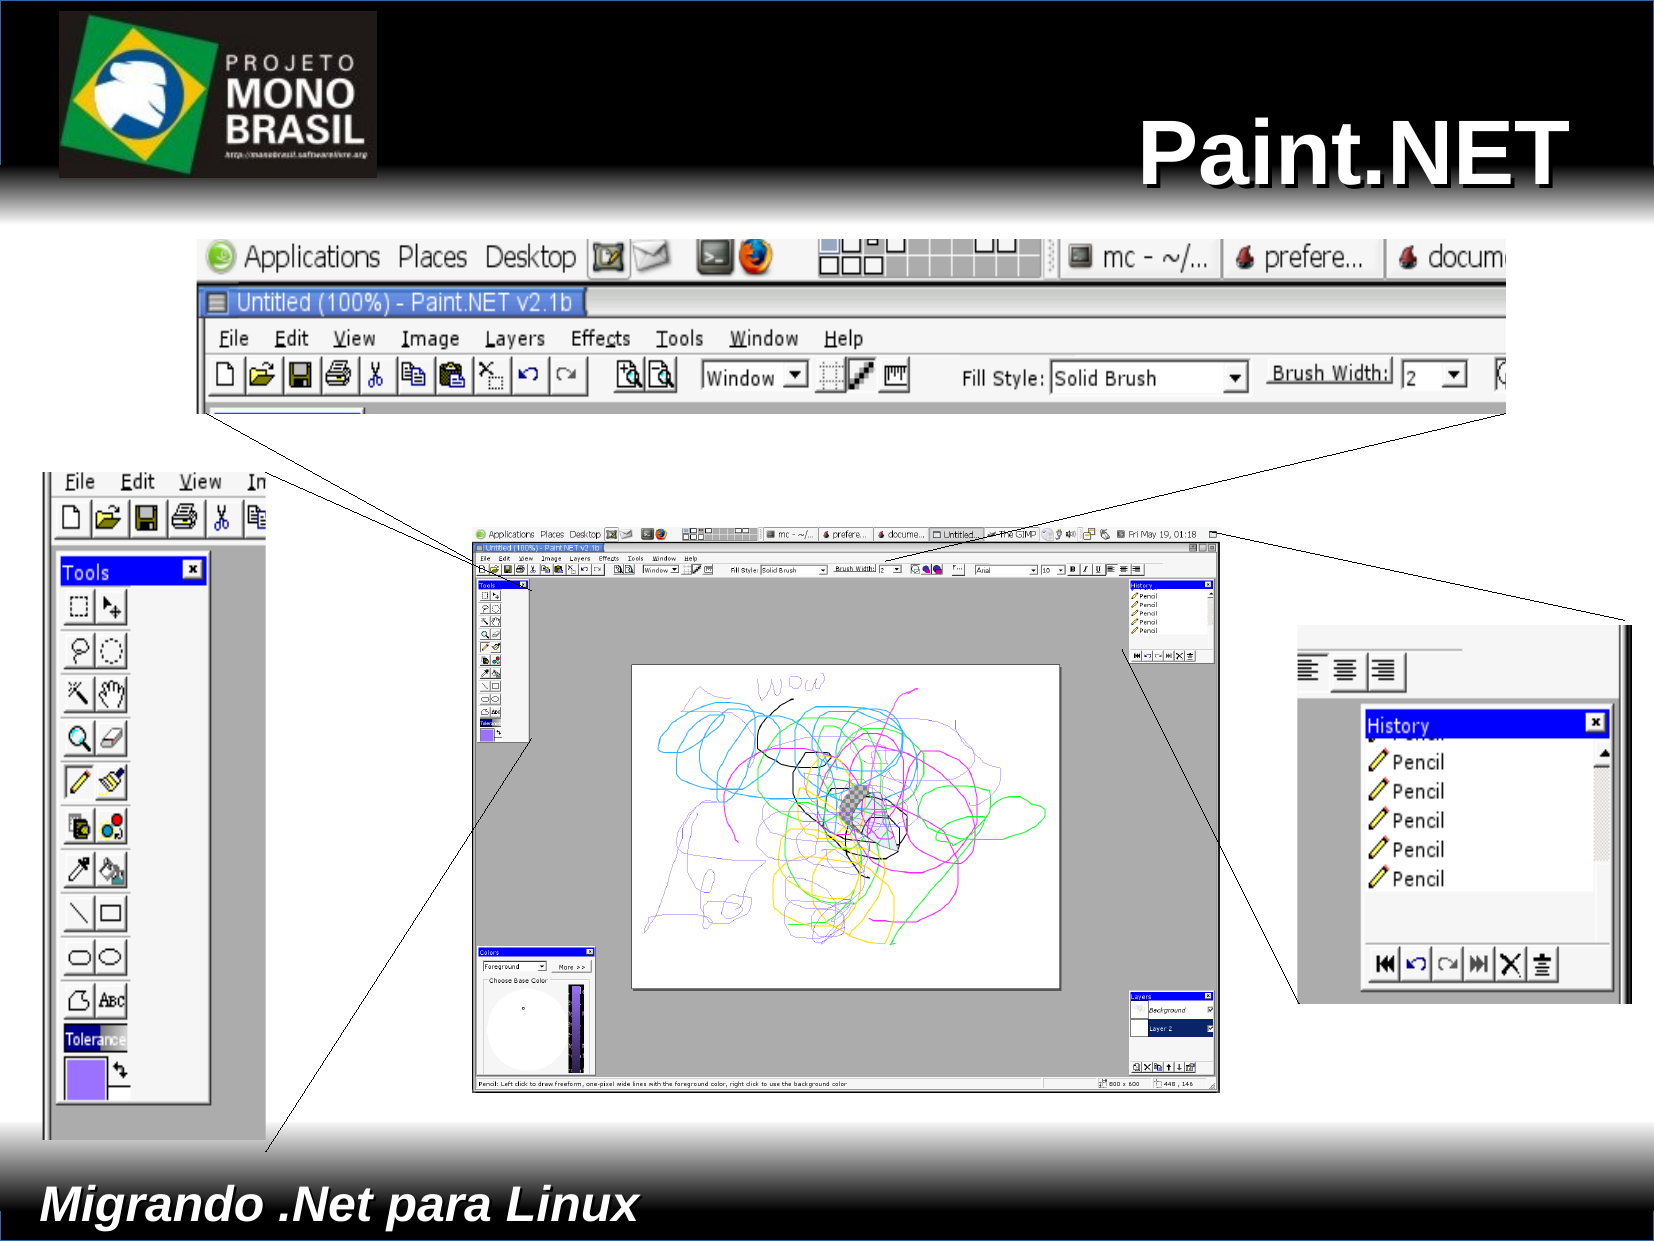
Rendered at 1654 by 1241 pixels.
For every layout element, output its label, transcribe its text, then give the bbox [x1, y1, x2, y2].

picture [196, 239, 1506, 414]
picture [59, 11, 377, 178]
text_box Migrando .Net para Linux [24, 1169, 547, 1241]
picture [472, 527, 1220, 1093]
title Paint.NET [82, 49, 1571, 257]
picture [42, 472, 266, 1140]
picture [1297, 625, 1654, 1004]
